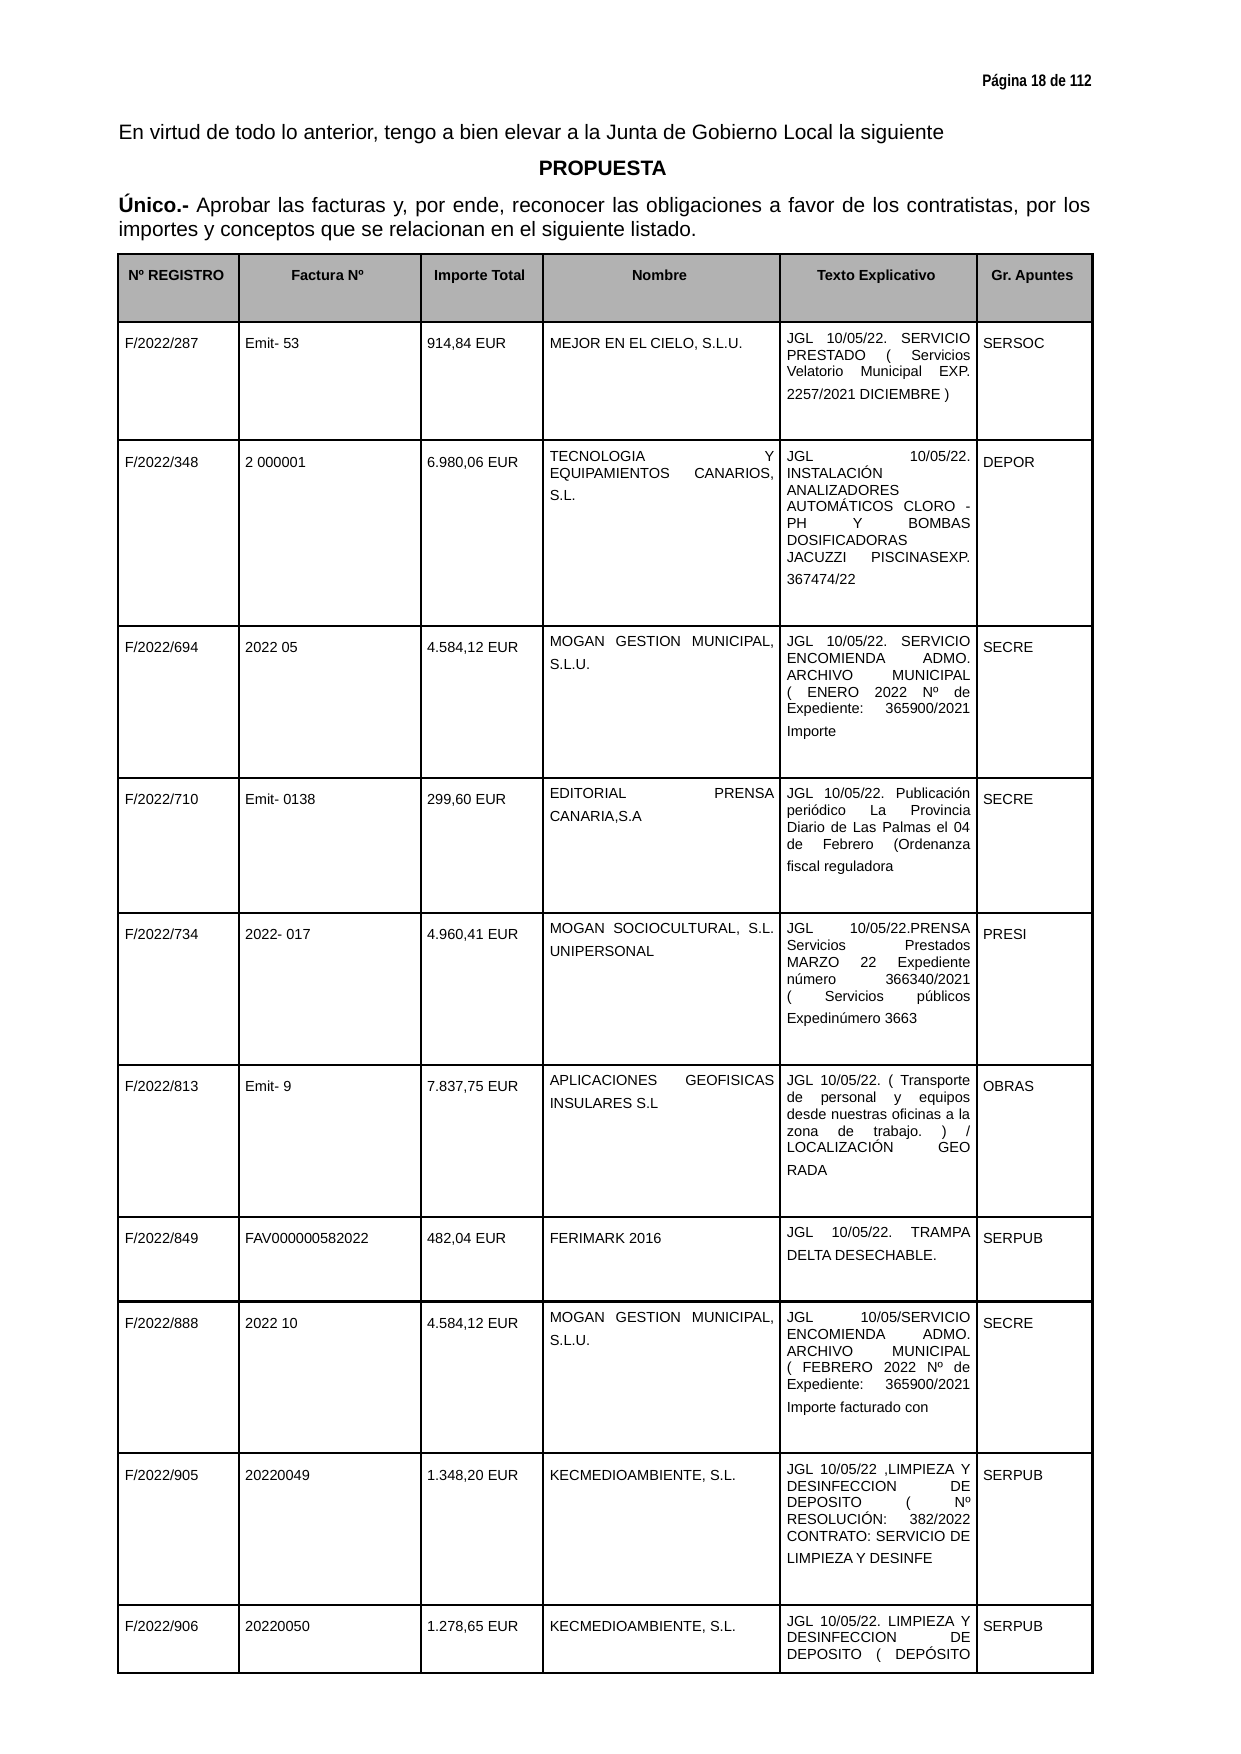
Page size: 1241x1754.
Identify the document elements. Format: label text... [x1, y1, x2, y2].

table_header Importe Total [422, 255, 542, 321]
table_cell JGL 10/05/22. Publicación periódico La Provincia Diario de Las Palmas el 04 de Febrero (Ordenanza fiscal reguladora [781, 779, 976, 912]
table_cell JGL 10/05/22. INSTALACIÓN ANALIZADORES AUTOMÁTICOS CLORO - PH Y BOMBAS DOSIFICADORAS JACUZZI PISCINASEXP. 367474/22 [781, 441, 976, 625]
table_cell 1.348,20 EUR [422, 1454, 542, 1604]
table_cell MOGAN GESTION MUNICIPAL, S.L.U. [544, 1303, 779, 1452]
table_cell SECRE [978, 627, 1091, 777]
text Único.- Aprobar las facturas y, por ende, reconocer las obligaciones a favor de los contratistas, por los importes y conceptos que se relacionan en el siguiente listado. [118, 193, 1092, 241]
table_cell SECRE [978, 1303, 1091, 1452]
table_cell TECNOLOGIA Y EQUIPAMIENTOS CANARIOS, S.L. [544, 441, 779, 625]
table_cell 914,84 EUR [422, 323, 542, 439]
table_cell SERPUB [978, 1218, 1091, 1300]
text En virtud de todo lo anterior, tengo a bien elevar a la Junta de Gobierno Local la siguiente [118, 120, 1092, 144]
table_cell JGL 10/05/SERVICIO ENCOMIENDA ADMO. ARCHIVO MUNICIPAL ( FEBRERO 2022 Nº de Expediente: 365900/2021 Importe facturado con [781, 1303, 976, 1452]
table_cell 2022 10 [240, 1303, 420, 1452]
table_cell 482,04 EUR [422, 1218, 542, 1300]
table_cell SERPUB [978, 1454, 1091, 1604]
table_cell JGL 10/05/22. LIMPIEZA Y DESINFECCION DE DEPOSITO ( DEPÓSITO [781, 1606, 976, 1672]
table_cell 4.960,41 EUR [422, 914, 542, 1064]
table_cell 2 000001 [240, 441, 420, 625]
table_cell JGL 10/05/22. ( Transporte de personal y equipos desde nuestras oficinas a la zona de trabajo. ) / LOCALIZACIÓN GEO RADA [781, 1066, 976, 1216]
table_cell MOGAN SOCIOCULTURAL, S.L. UNIPERSONAL [544, 914, 779, 1064]
table_cell F/2022/710 [119, 779, 238, 912]
table_header Gr. Apuntes [978, 255, 1091, 321]
table_cell F/2022/813 [119, 1066, 238, 1216]
table_cell PRESI [978, 914, 1091, 1064]
text PROPUESTA [118, 156, 1092, 180]
table_cell FAV000000582022 [240, 1218, 420, 1300]
table_cell 299,60 EUR [422, 779, 542, 912]
table_cell EDITORIAL PRENSA CANARIA,S.A [544, 779, 779, 912]
table_cell Emit- 53 [240, 323, 420, 439]
table_cell SERPUB [978, 1606, 1091, 1672]
table_cell F/2022/888 [119, 1303, 238, 1452]
table_header Texto Explicativo [781, 255, 976, 321]
table_cell APLICACIONES GEOFISICAS INSULARES S.L [544, 1066, 779, 1216]
table_cell F/2022/849 [119, 1218, 238, 1300]
table_cell FERIMARK 2016 [544, 1218, 779, 1300]
table_cell F/2022/905 [119, 1454, 238, 1604]
table_cell MOGAN GESTION MUNICIPAL, S.L.U. [544, 627, 779, 777]
table_cell F/2022/694 [119, 627, 238, 777]
table_cell 6.980,06 EUR [422, 441, 542, 625]
table_cell JGL 10/05/22. TRAMPA DELTA DESECHABLE. [781, 1218, 976, 1300]
table_cell JGL 10/05/22 ,LIMPIEZA Y DESINFECCION DE DEPOSITO ( Nº RESOLUCIÓN: 382/2022 CONTRATO: SERVICIO DE LIMPIEZA Y DESINFE [781, 1454, 976, 1604]
table_cell JGL 10/05/22. SERVICIO PRESTADO ( Servicios Velatorio Municipal EXP. 2257/2021 DICIEMBRE ) [781, 323, 976, 439]
table_header Nº REGISTRO [119, 255, 238, 321]
table_cell 1.278,65 EUR [422, 1606, 542, 1672]
table_cell F/2022/287 [119, 323, 238, 439]
table_cell 2022 05 [240, 627, 420, 777]
table_cell OBRAS [978, 1066, 1091, 1216]
table_cell 4.584,12 EUR [422, 627, 542, 777]
table_cell 20220049 [240, 1454, 420, 1604]
table_cell Emit- 0138 [240, 779, 420, 912]
table_cell KECMEDIOAMBIENTE, S.L. [544, 1606, 779, 1672]
table_cell MEJOR EN EL CIELO, S.L.U. [544, 323, 779, 439]
table_cell 4.584,12 EUR [422, 1303, 542, 1452]
table_cell 20220050 [240, 1606, 420, 1672]
table_header Nombre [544, 255, 779, 321]
table_cell F/2022/348 [119, 441, 238, 625]
table_cell F/2022/906 [119, 1606, 238, 1672]
table_cell 7.837,75 EUR [422, 1066, 542, 1216]
table_cell KECMEDIOAMBIENTE, S.L. [544, 1454, 779, 1604]
table_cell Emit- 9 [240, 1066, 420, 1216]
table_cell SERSOC [978, 323, 1091, 439]
table_cell JGL 10/05/22. SERVICIO ENCOMIENDA ADMO. ARCHIVO MUNICIPAL ( ENERO 2022 Nº de Expediente: 365900/2021 Importe [781, 627, 976, 777]
table_cell DEPOR [978, 441, 1091, 625]
table_cell F/2022/734 [119, 914, 238, 1064]
table_cell JGL 10/05/22.PRENSA Servicios Prestados MARZO 22 Expediente número 366340/2021 ( Servicios públicos Expedinúmero 3663 [781, 914, 976, 1064]
table_cell 2022- 017 [240, 914, 420, 1064]
table_cell SECRE [978, 779, 1091, 912]
table_header Factura Nº [240, 255, 420, 321]
